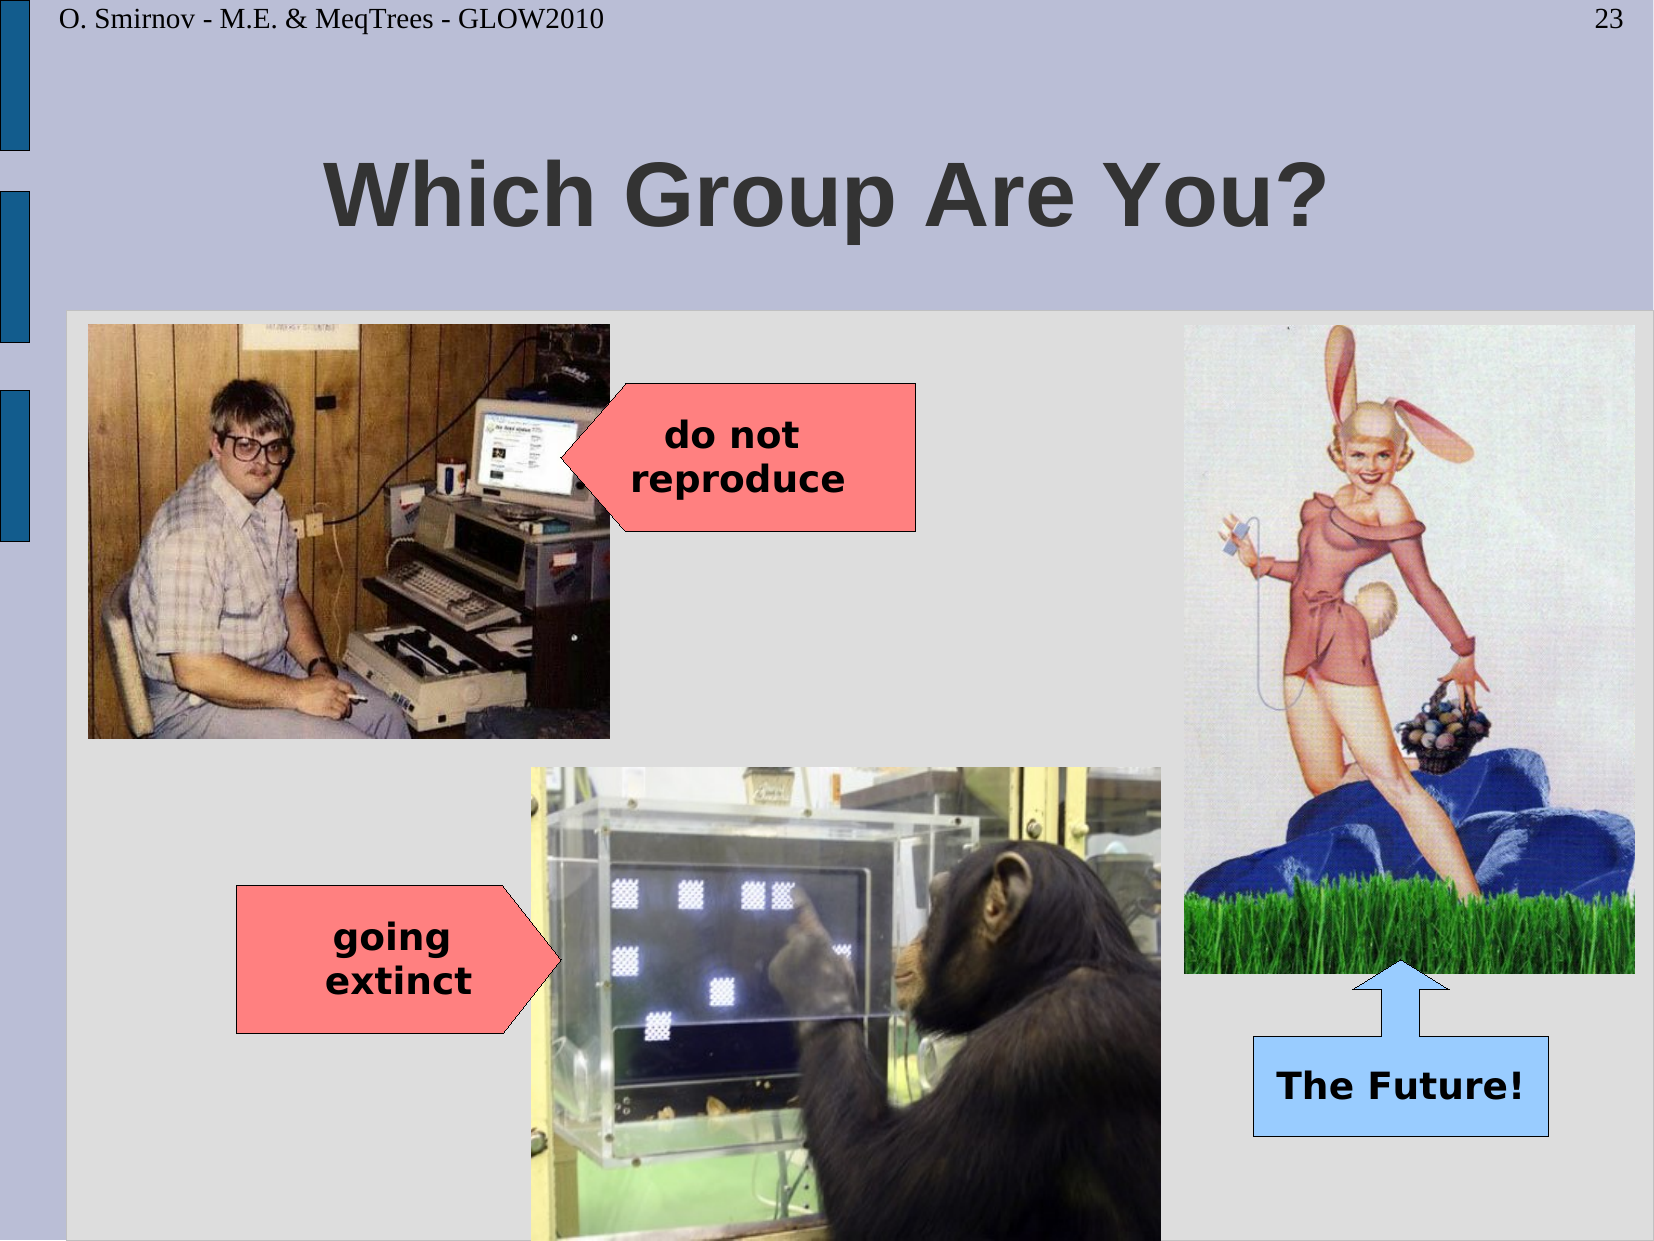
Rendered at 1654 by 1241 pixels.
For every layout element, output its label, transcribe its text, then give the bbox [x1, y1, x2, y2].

text_box The Future! [1253, 959, 1549, 1137]
picture [1184, 325, 1635, 974]
title Which Group Are You? [121, 91, 1534, 299]
picture [88, 324, 610, 739]
text_box going extinct [236, 885, 562, 1034]
text_box do not reproduce [560, 383, 916, 532]
picture [531, 767, 1161, 1241]
